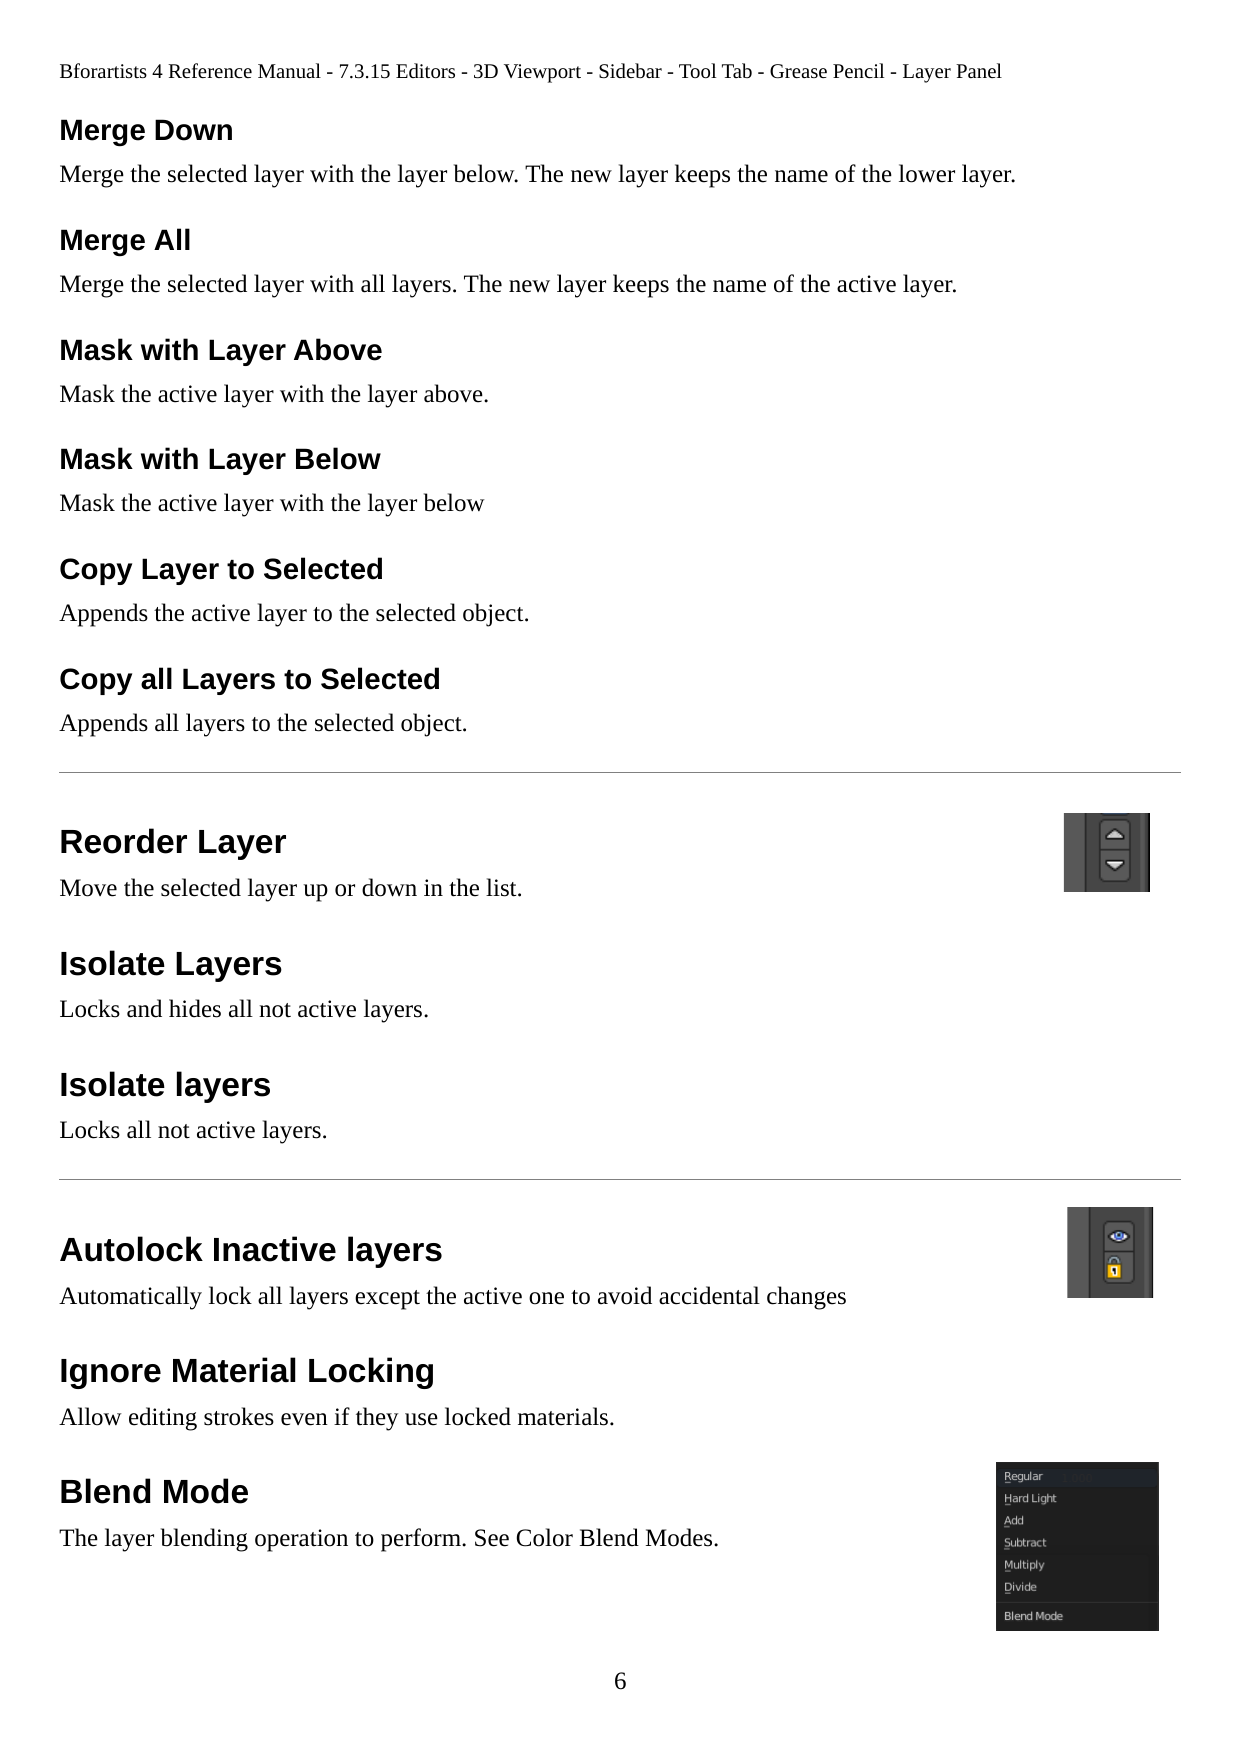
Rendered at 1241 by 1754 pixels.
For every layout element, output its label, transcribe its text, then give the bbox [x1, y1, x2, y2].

subtitle Reorder Layer [59, 822, 1063, 861]
text The layer blending operation to perform. See Color Blend Modes. [59, 1523, 996, 1552]
text Mask the active layer with the layer below [59, 488, 1181, 517]
subtitle [1150, 822, 1181, 861]
subtitle Merge All [59, 222, 1181, 256]
text Automatically lock all layers except the active one to avoid accidental changes [59, 1281, 1181, 1309]
subtitle Blend Mode [59, 1472, 996, 1510]
picture [1067, 1207, 1154, 1298]
text Move the selected layer up or down in the list. [59, 873, 1181, 902]
subtitle [1159, 1472, 1181, 1510]
subtitle [1154, 1230, 1181, 1268]
text Merge the selected layer with the layer below. The new layer keeps the name of the lower layer. [59, 159, 1181, 188]
subtitle Autolock Inactive layers [59, 1230, 1067, 1268]
subtitle Mask with Layer Above [59, 332, 1181, 366]
text Locks all not active layers. [59, 1116, 1181, 1144]
subtitle Copy Layer to Selected [59, 552, 1181, 586]
subtitle Isolate Layers [59, 943, 1181, 982]
text Locks and hides all not active layers. [59, 994, 1181, 1023]
picture [1063, 813, 1150, 892]
text Appends the active layer to the selected object. [59, 598, 1181, 627]
subtitle Copy all Layers to Selected [59, 662, 1181, 696]
picture [996, 1462, 1159, 1631]
text Merge the selected layer with all layers. The new layer keeps the name of the active layer. [59, 269, 1181, 297]
subtitle Mask with Layer Below [59, 442, 1181, 476]
text Allow editing strokes even if they use locked materials. [59, 1402, 1181, 1431]
subtitle Ignore Material Locking [59, 1351, 1181, 1389]
text Appends all layers to the selected object. [59, 708, 1181, 737]
subtitle Merge Down [59, 113, 1181, 146]
subtitle Isolate layers [59, 1064, 1181, 1103]
text Mask the active layer with the layer above. [59, 379, 1181, 407]
